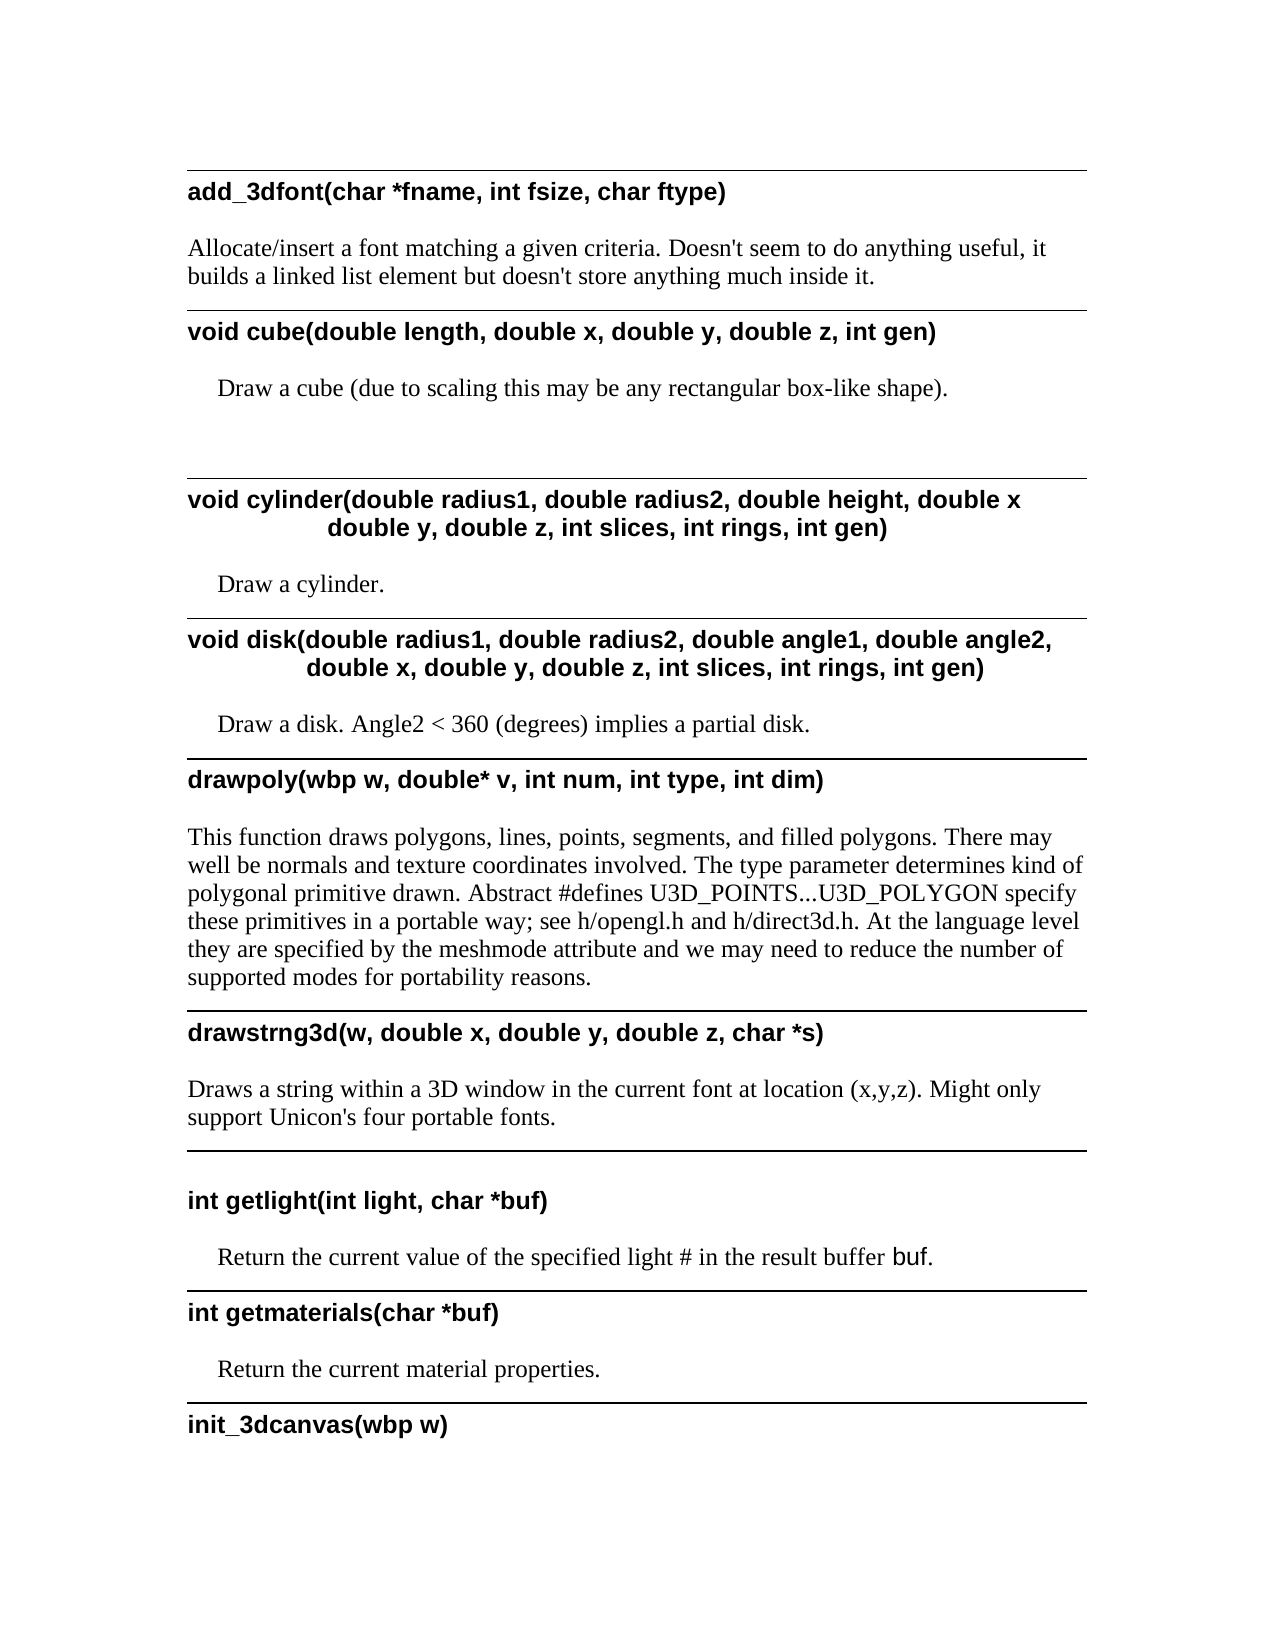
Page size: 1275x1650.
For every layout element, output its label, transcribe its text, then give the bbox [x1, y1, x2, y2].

text Return the current material properties. [187, 1355, 1087, 1383]
text Draw a disk. Angle2 < 360 (degrees) implies a partial disk. [187, 710, 1087, 738]
text void disk(double radius1, double radius2, double angle1, double angle2, double x, double y, double z, int slices, int rings, int gen) [187, 626, 1087, 682]
text void cylinder(double radius1, double radius2, double height, double x double y, double z, int slices, int rings, int gen) [187, 486, 1087, 542]
text drawstrng3d(w, double x, double y, double z, char *s) [187, 1019, 1087, 1047]
text Draw a cylinder. [187, 570, 1087, 598]
text int getmaterials(char *buf) [187, 1299, 1087, 1327]
text int getlight(int light, char *buf) [187, 1187, 1087, 1215]
text add_3dfont(char *fname, int fsize, char ftype) [187, 178, 1087, 206]
text void cube(double length, double x, double y, double z, int gen) [187, 318, 1087, 346]
text init_3dcanvas(wbp w) [187, 1411, 1087, 1439]
text Draw a cube (due to scaling this may be any rectangular box-like shape). [187, 374, 1087, 402]
text This function draws polygons, lines, points, segments, and filled polygons. There may well be normals and texture coordinates involved. The type parameter determines kind of polygonal primitive drawn. Abstract #defines U3D_POINTS...U3D_POLYGON specify these primitives in a portable way; see h/opengl.h and h/direct3d.h. At the language level they are specified by the meshmode attribute and we may need to reduce the number of supported modes for portability reasons. [187, 822, 1087, 991]
text Return the current value of the specified light # in the result buffer buf. [187, 1243, 1087, 1271]
text Draws a string within a 3D window in the current font at location (x,y,z). Might only support Unicon's four portable fonts. [187, 1075, 1087, 1131]
text Allocate/insert a font matching a given criteria. Doesn't seem to do anything useful, it builds a linked list element but doesn't store anything much inside it. [187, 234, 1087, 290]
text drawpoly(wbp w, double* v, int num, int type, int dim) [187, 766, 1087, 794]
